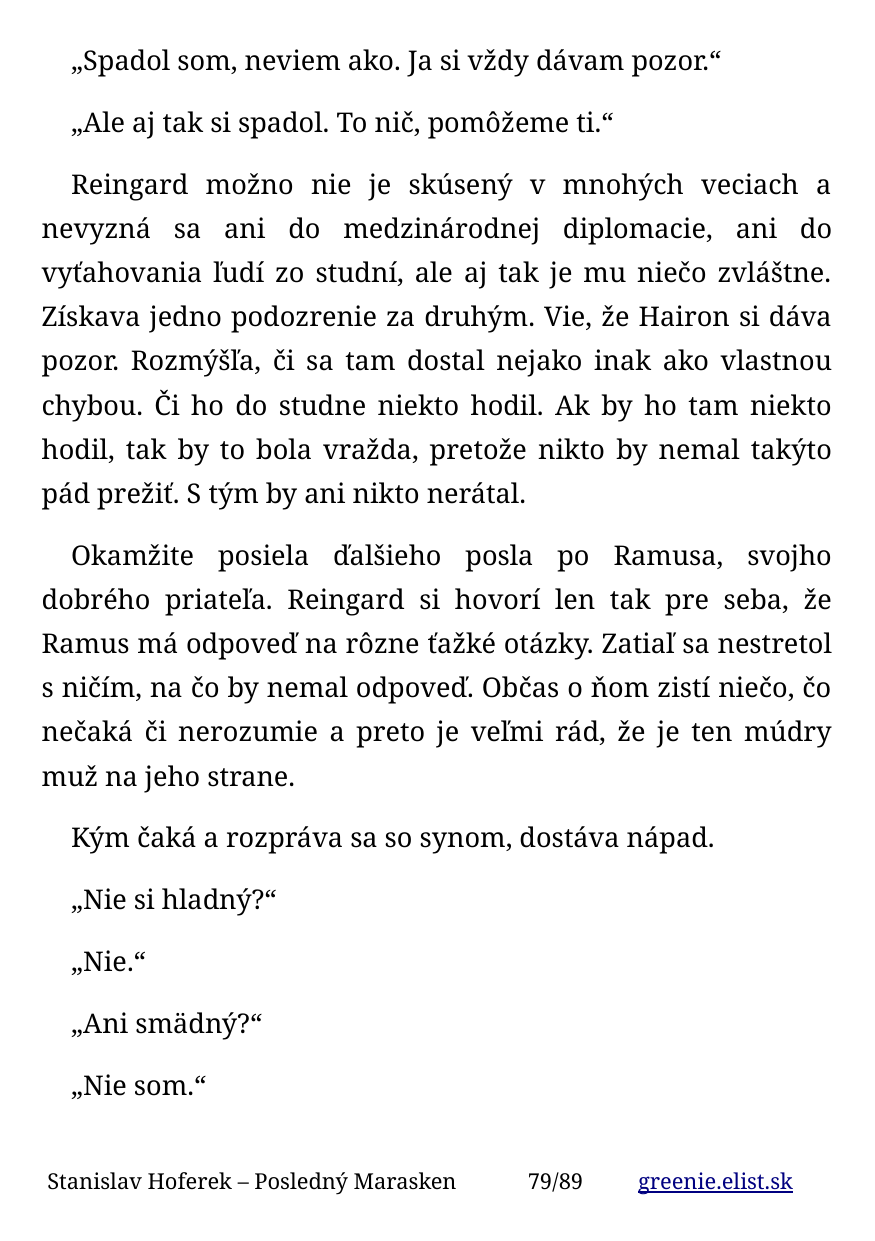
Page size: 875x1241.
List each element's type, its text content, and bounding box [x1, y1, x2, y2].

text „Nie som.“ [41, 1066, 833, 1103]
text „Ale aj tak si spadol. To nič, pomôžeme ti.“ [41, 103, 833, 140]
text „Nie.“ [41, 943, 833, 979]
text Okamžite posiela ďalšieho posla po Ramusa, svojho dobrého priateľa. Reingard si hovorí len tak pre seba, že Ramus má odpoveď na rôzne ťažké otázky. Zatiaľ sa nestretol s ničím, na čo by nemal odpoveď. Občas o ňom zistí niečo, čo nečaká či nerozumie a preto je veľmi rád, že je ten múdry muž na jeho strane. [41, 536, 833, 794]
text „Spadol som, neviem ako. Ja si vždy dávam pozor.“ [41, 41, 833, 78]
text „Ani smädný?“ [41, 1004, 833, 1041]
text Reingard možno nie je skúsený v mnohých veciach a nevyzná sa ani do medzinárodnej diplomacie, ani do vyťahovania ľudí zo studní, ale aj tak je mu niečo zvláštne. Získava jedno podozrenie za druhým. Vie, že Hairon si dáva pozor. Rozmýšľa, či sa tam dostal nejako inak ako vlastnou chybou. Či ho do studne niekto hodil. Ak by ho tam niekto hodil, tak by to bola vražda, pretože nikto by nemal takýto pád prežiť. S tým by ani nikto nerátal. [41, 165, 833, 511]
text „Nie si hladný?“ [41, 881, 833, 918]
text Kým čaká a rozpráva sa so synom, dostáva nápad. [41, 819, 833, 856]
